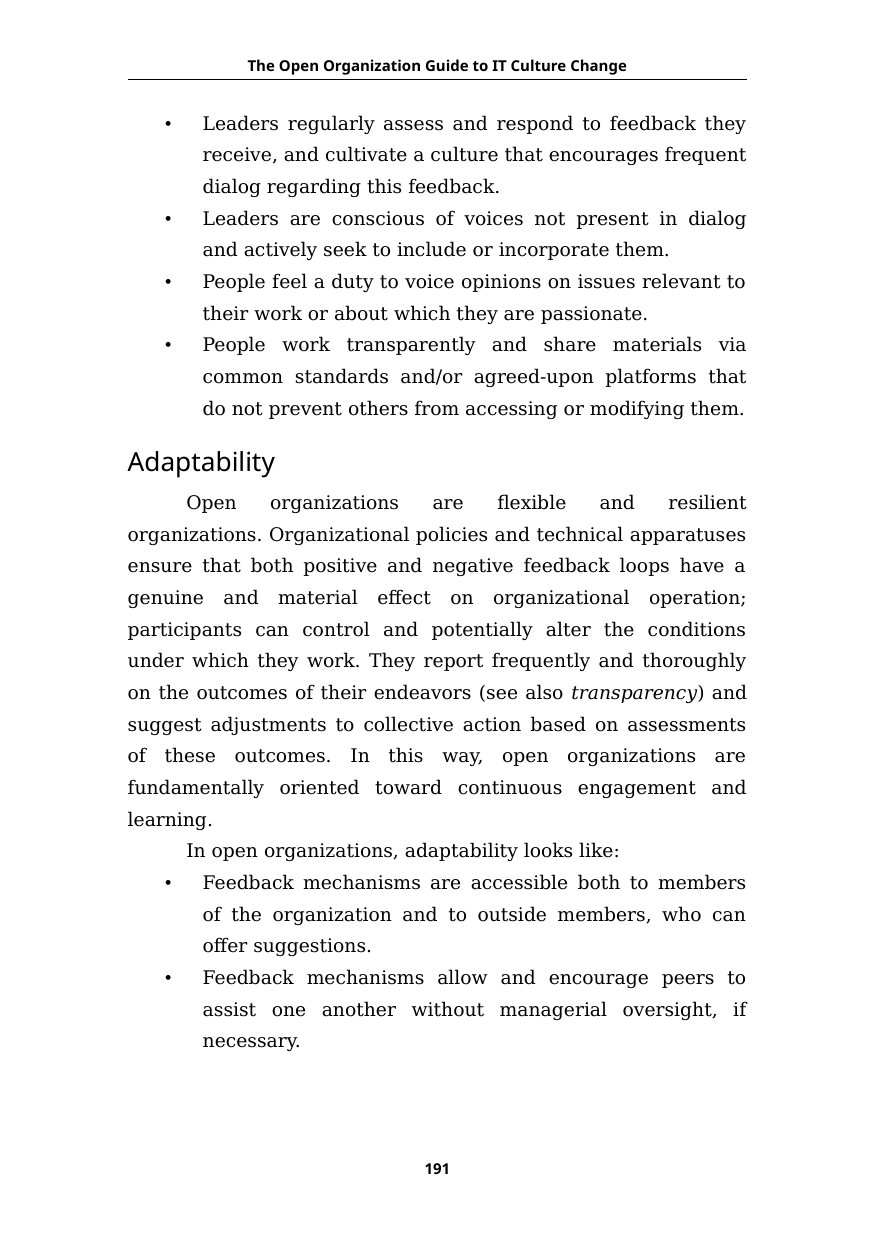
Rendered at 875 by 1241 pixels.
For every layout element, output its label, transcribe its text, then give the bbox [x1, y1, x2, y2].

list Leaders regularly assess and respond to feedback they receive, and cultivate a culture that encourages frequent dialog regarding this feedback. [165, 112, 747, 198]
text Open organizations are flexible and resilient organizations. Organizational policies and technical apparatuses ensure that both positive and negative feedback loops have a genuine and material effect on organizational operation; participants can control and potentially alter the conditions under which they work. They report frequently and thoroughly on the outcomes of their endeavors (see also transparency) and suggest adjustments to collective action based on assessments of these outcomes. In this way, open organizations are fundamentally oriented toward continuous engagement and learning. [127, 492, 747, 831]
list People work transparently and share materials via common standards and/or agreed-upon platforms that do not prevent others from accessing or modifying them. [165, 334, 747, 419]
text In open organizations, adaptability looks like: [127, 840, 747, 862]
list Feedback mechanisms are accessible both to members of the organization and to outside members, who can offer suggestions. [165, 872, 747, 957]
list Leaders are conscious of voices not present in dialog and actively seek to include or incorporate them. [165, 207, 747, 261]
list People feel a duty to voice opinions on issues relevant to their work or about which they are passionate. [165, 271, 747, 324]
list Feedback mechanisms allow and encourage peers to assist one another without managerial oversight, if necessary. [165, 967, 747, 1052]
subtitle Adaptability [127, 444, 747, 479]
